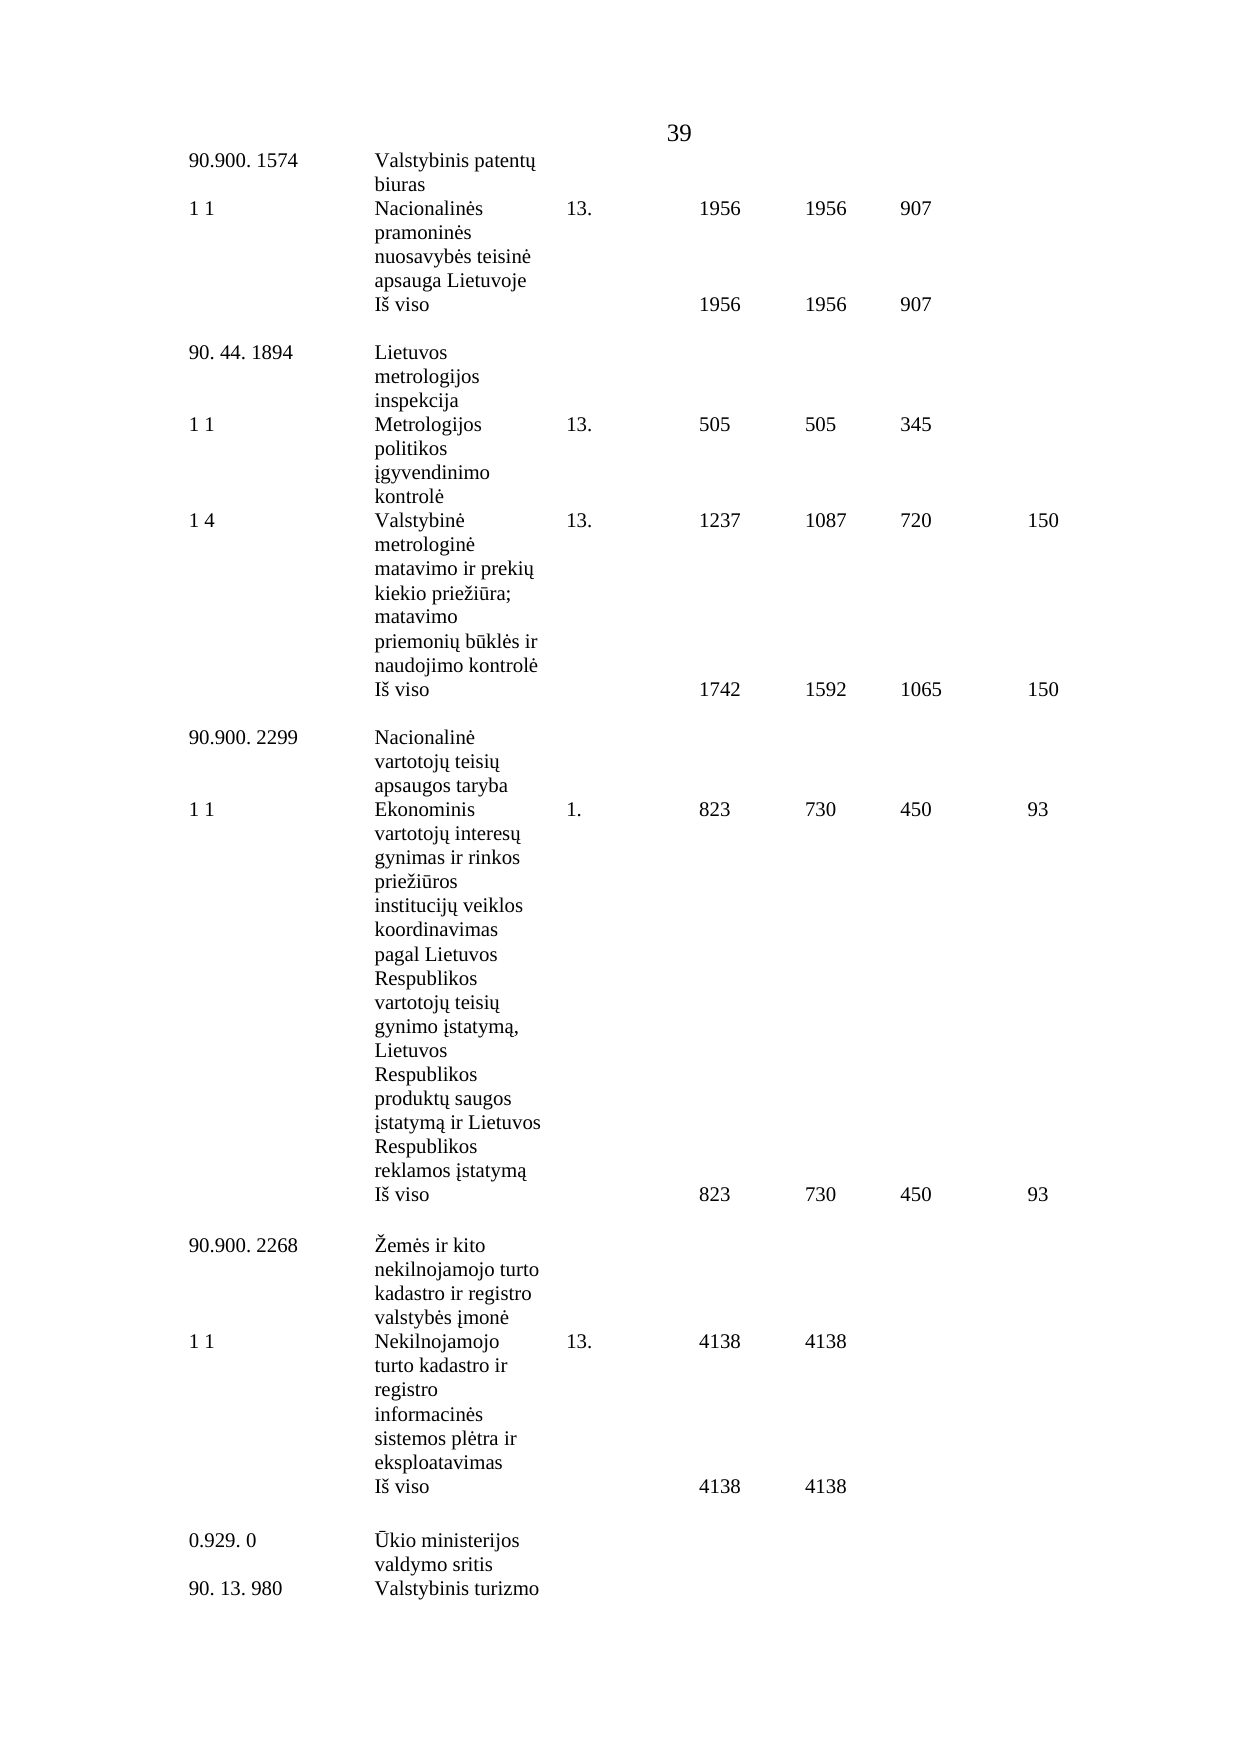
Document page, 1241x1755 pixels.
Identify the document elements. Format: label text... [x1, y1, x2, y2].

table_cell [1016, 1474, 1181, 1527]
table_cell [889, 1474, 1016, 1527]
table_cell 1 1 [177, 1329, 363, 1474]
table_cell [555, 292, 688, 340]
table_cell [1016, 1528, 1181, 1576]
table_cell [555, 1233, 688, 1329]
table_cell [555, 725, 688, 797]
table_cell 150 [1016, 677, 1181, 725]
table_cell 0.929. 0 [177, 1528, 363, 1576]
table_cell Nacionalinės pramoninės nuosavybės teisinė apsauga Lietuvoje [363, 196, 555, 292]
table_cell Iš viso [363, 1182, 555, 1233]
table_cell 1 1 [177, 797, 363, 1182]
table_cell [794, 148, 889, 196]
table_cell [1016, 148, 1181, 196]
table_cell [555, 1528, 688, 1576]
table_cell 1956 [688, 292, 793, 340]
table_cell 1742 [688, 677, 793, 725]
table_cell [889, 1528, 1016, 1576]
table_cell [889, 1233, 1016, 1329]
table_cell 90. 44. 1894 [177, 340, 363, 412]
table_cell 93 [1016, 1182, 1181, 1233]
table_cell Valstybinis turizmo [363, 1576, 555, 1600]
table_cell 4138 [688, 1329, 793, 1474]
table_cell 1956 [794, 292, 889, 340]
table_cell 4138 [688, 1474, 793, 1527]
table_cell 1. [555, 797, 688, 1182]
table_cell 720 [889, 508, 1016, 677]
table_cell Žemės ir kito nekilnojamojo turto kadastro ir registro valstybės įmonė [363, 1233, 555, 1329]
table_cell 345 [889, 412, 1016, 508]
table_cell [555, 1474, 688, 1527]
table_cell 730 [794, 797, 889, 1182]
table_cell 1 1 [177, 412, 363, 508]
table_cell 13. [555, 1329, 688, 1474]
table_cell [1016, 412, 1181, 508]
table_cell [889, 1576, 1016, 1600]
table_cell [1016, 725, 1181, 797]
table_cell [177, 1182, 363, 1233]
table_cell [1016, 196, 1181, 292]
table_cell 823 [688, 1182, 793, 1233]
table_cell 1087 [794, 508, 889, 677]
table_cell [889, 148, 1016, 196]
table_cell [794, 725, 889, 797]
table_cell 90.900. 1574 [177, 148, 363, 196]
table_cell 907 [889, 292, 1016, 340]
table_cell 1956 [794, 196, 889, 292]
table_cell [794, 340, 889, 412]
table_cell Nacionalinė vartotojų teisių apsaugos taryba [363, 725, 555, 797]
table_cell 1065 [889, 677, 1016, 725]
table_cell 90.900. 2268 [177, 1233, 363, 1329]
table_cell 90. 13. 980 [177, 1576, 363, 1600]
table_cell 13. [555, 508, 688, 677]
table_cell [688, 340, 793, 412]
table_cell [555, 148, 688, 196]
table_cell 1237 [688, 508, 793, 677]
table_cell [688, 725, 793, 797]
table_cell Lietuvos metrologijos inspekcija [363, 340, 555, 412]
table_cell 1956 [688, 196, 793, 292]
table_cell Valstybinis patentų biuras [363, 148, 555, 196]
table_cell 1592 [794, 677, 889, 725]
table_cell 90.900. 2299 [177, 725, 363, 797]
table_cell 93 [1016, 797, 1181, 1182]
table_cell Iš viso [363, 677, 555, 725]
table_cell [688, 1233, 793, 1329]
table_cell 13. [555, 412, 688, 508]
table_cell [177, 1474, 363, 1527]
table_cell 823 [688, 797, 793, 1182]
table_cell Ūkio ministerijos valdymo sritis [363, 1528, 555, 1576]
table_cell 4138 [794, 1329, 889, 1474]
table_cell Valstybinė metrologinė matavimo ir prekių kiekio priežiūra; matavimo priemonių būklės ir naudojimo kontrolė [363, 508, 555, 677]
table_cell [889, 725, 1016, 797]
table_cell [177, 677, 363, 725]
table_cell 505 [794, 412, 889, 508]
table_cell [688, 148, 793, 196]
table_cell Iš viso [363, 1474, 555, 1527]
table_cell [1016, 1329, 1181, 1474]
table_cell [1016, 1576, 1181, 1600]
table_cell [555, 340, 688, 412]
table_cell [794, 1233, 889, 1329]
table_cell 1 1 [177, 196, 363, 292]
table_cell [555, 1182, 688, 1233]
table_cell [1016, 292, 1181, 340]
table_cell 13. [555, 196, 688, 292]
table_cell Iš viso [363, 292, 555, 340]
table_cell 150 [1016, 508, 1181, 677]
table_cell [177, 292, 363, 340]
table_cell 450 [889, 797, 1016, 1182]
table_cell [555, 1576, 688, 1600]
table_cell [794, 1576, 889, 1600]
table_cell 450 [889, 1182, 1016, 1233]
table_cell [889, 1329, 1016, 1474]
table_cell 1 4 [177, 508, 363, 677]
table_cell [688, 1528, 793, 1576]
table_cell Nekilnojamojo turto kadastro ir registro informacinės sistemos plėtra ir eksploatavimas [363, 1329, 555, 1474]
table_cell [1016, 340, 1181, 412]
table_cell 730 [794, 1182, 889, 1233]
table_cell [688, 1576, 793, 1600]
table_cell 4138 [794, 1474, 889, 1527]
table_cell [1016, 1233, 1181, 1329]
table_cell Ekonominis vartotojų interesų gynimas ir rinkos priežiūros institucijų veiklos koordinavimas pagal Lietuvos Respublikos vartotojų teisių gynimo įstatymą, Lietuvos Respublikos produktų saugos įstatymą ir Lietuvos Respublikos reklamos įstatymą [363, 797, 555, 1182]
table_cell [794, 1528, 889, 1576]
table_cell 505 [688, 412, 793, 508]
table_cell Metrologijos politikos įgyvendinimo kontrolė [363, 412, 555, 508]
table_cell 907 [889, 196, 1016, 292]
table_cell [889, 340, 1016, 412]
table_cell [555, 677, 688, 725]
